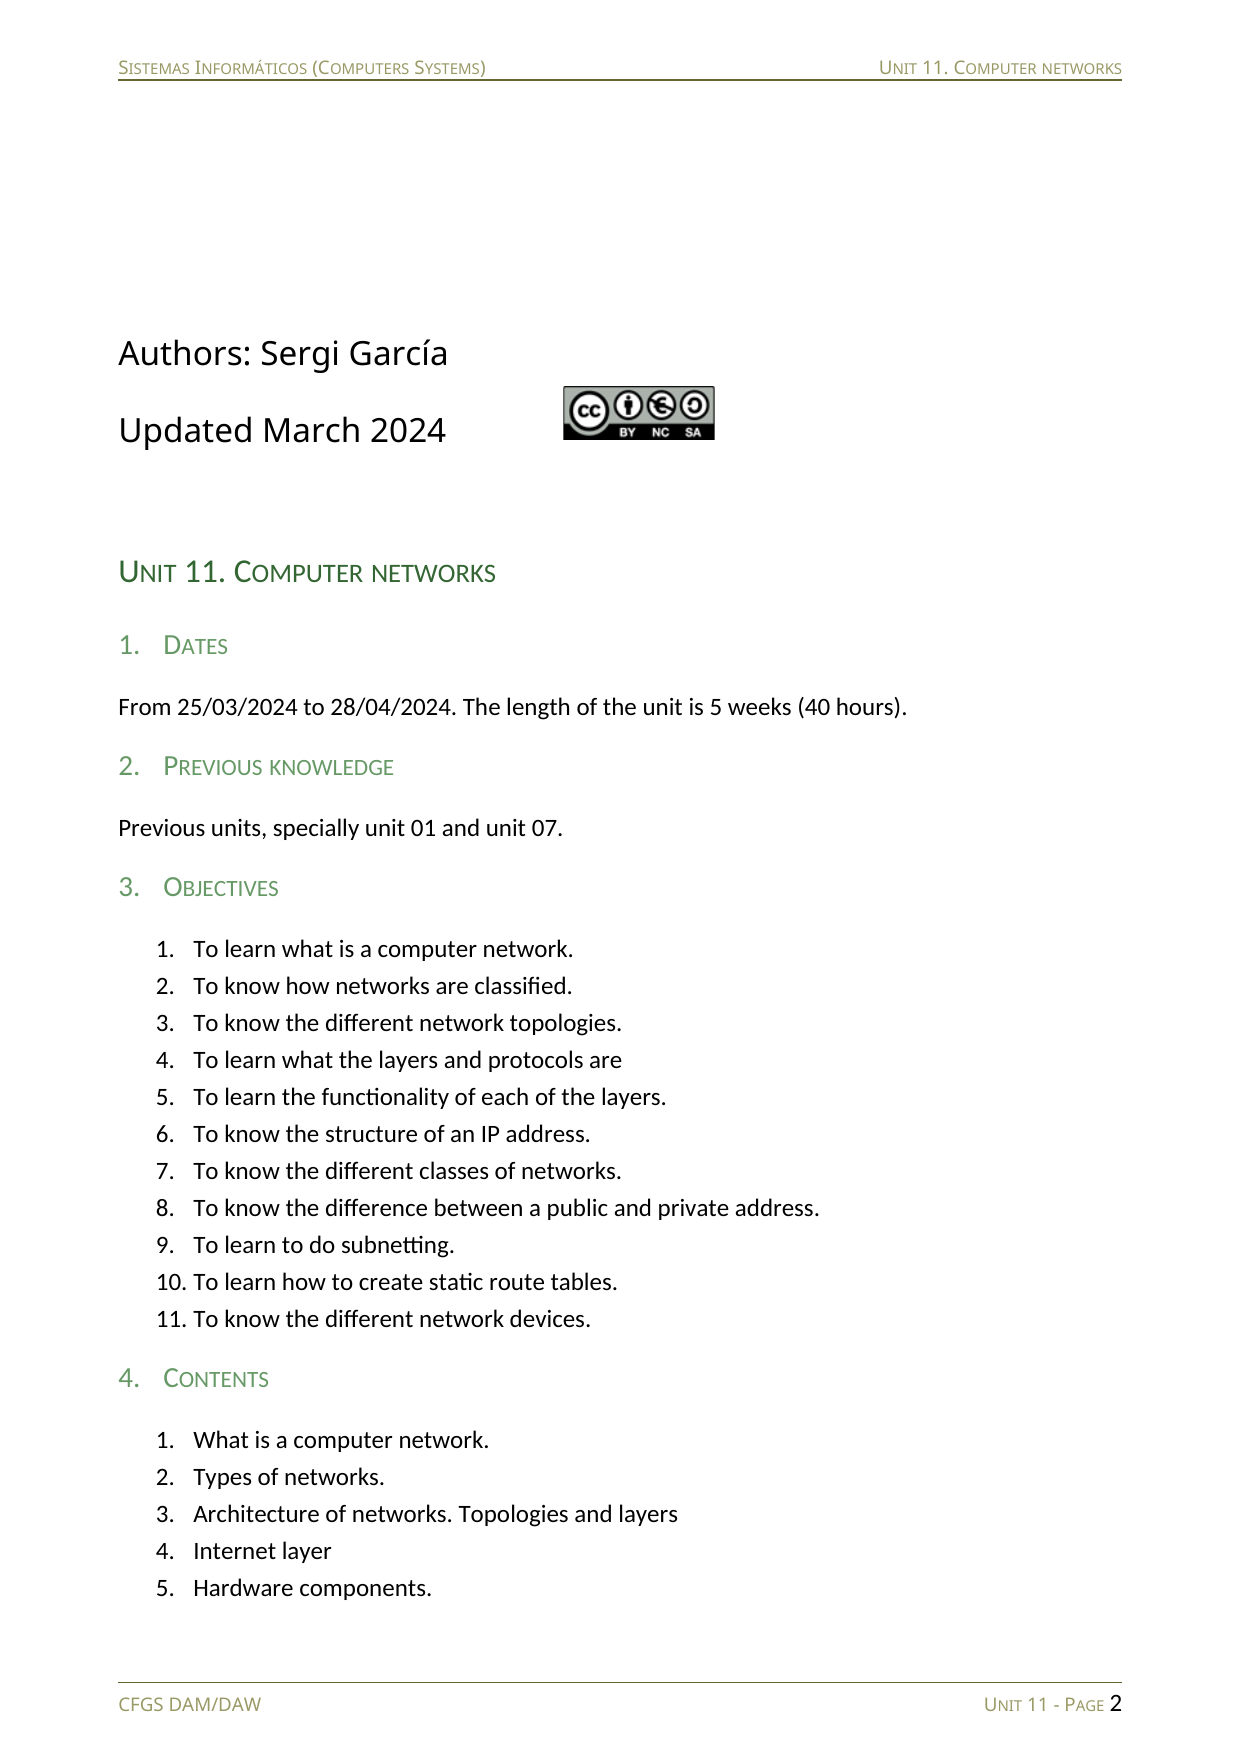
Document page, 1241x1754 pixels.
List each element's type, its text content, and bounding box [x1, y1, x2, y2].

list To know the different network topologies. [156, 1007, 1122, 1038]
list To know the structure of an IP address. [156, 1118, 1122, 1149]
list To know how networks are classified. [156, 971, 1122, 1001]
text Updated March 2024 [118, 407, 1122, 453]
list Internet layer [156, 1535, 1122, 1566]
subtitle Objectives [118, 868, 1122, 903]
text Unit 11. Computer networks [118, 550, 1122, 591]
list To learn how to create static route tables. [156, 1266, 1122, 1297]
list Architecture of networks. Topologies and layers [156, 1498, 1122, 1529]
subtitle Previous knowledge [118, 747, 1122, 782]
text Authors: Sergi García [118, 329, 1122, 375]
picture [563, 386, 715, 440]
list To learn to do subnetting. [156, 1229, 1122, 1260]
list Hardware components. [156, 1572, 1122, 1603]
subtitle Contents [118, 1359, 1122, 1394]
list To learn what the layers and protocols are [156, 1044, 1122, 1075]
list To learn what is a computer network. [156, 933, 1122, 964]
list What is a computer network. [156, 1424, 1122, 1455]
list To know the different classes of networks. [156, 1155, 1122, 1186]
list To know the different network devices. [156, 1303, 1122, 1334]
text From 25/03/2024 to 28/04/2024. The length of the unit is 5 weeks (40 hours). [118, 691, 1122, 722]
list Types of networks. [156, 1461, 1122, 1492]
text Previous units, specially unit 01 and unit 07. [118, 812, 1122, 843]
list To learn the functionality of each of the layers. [156, 1081, 1122, 1112]
list To know the difference between a public and private address. [156, 1192, 1122, 1223]
subtitle Dates [118, 626, 1122, 661]
